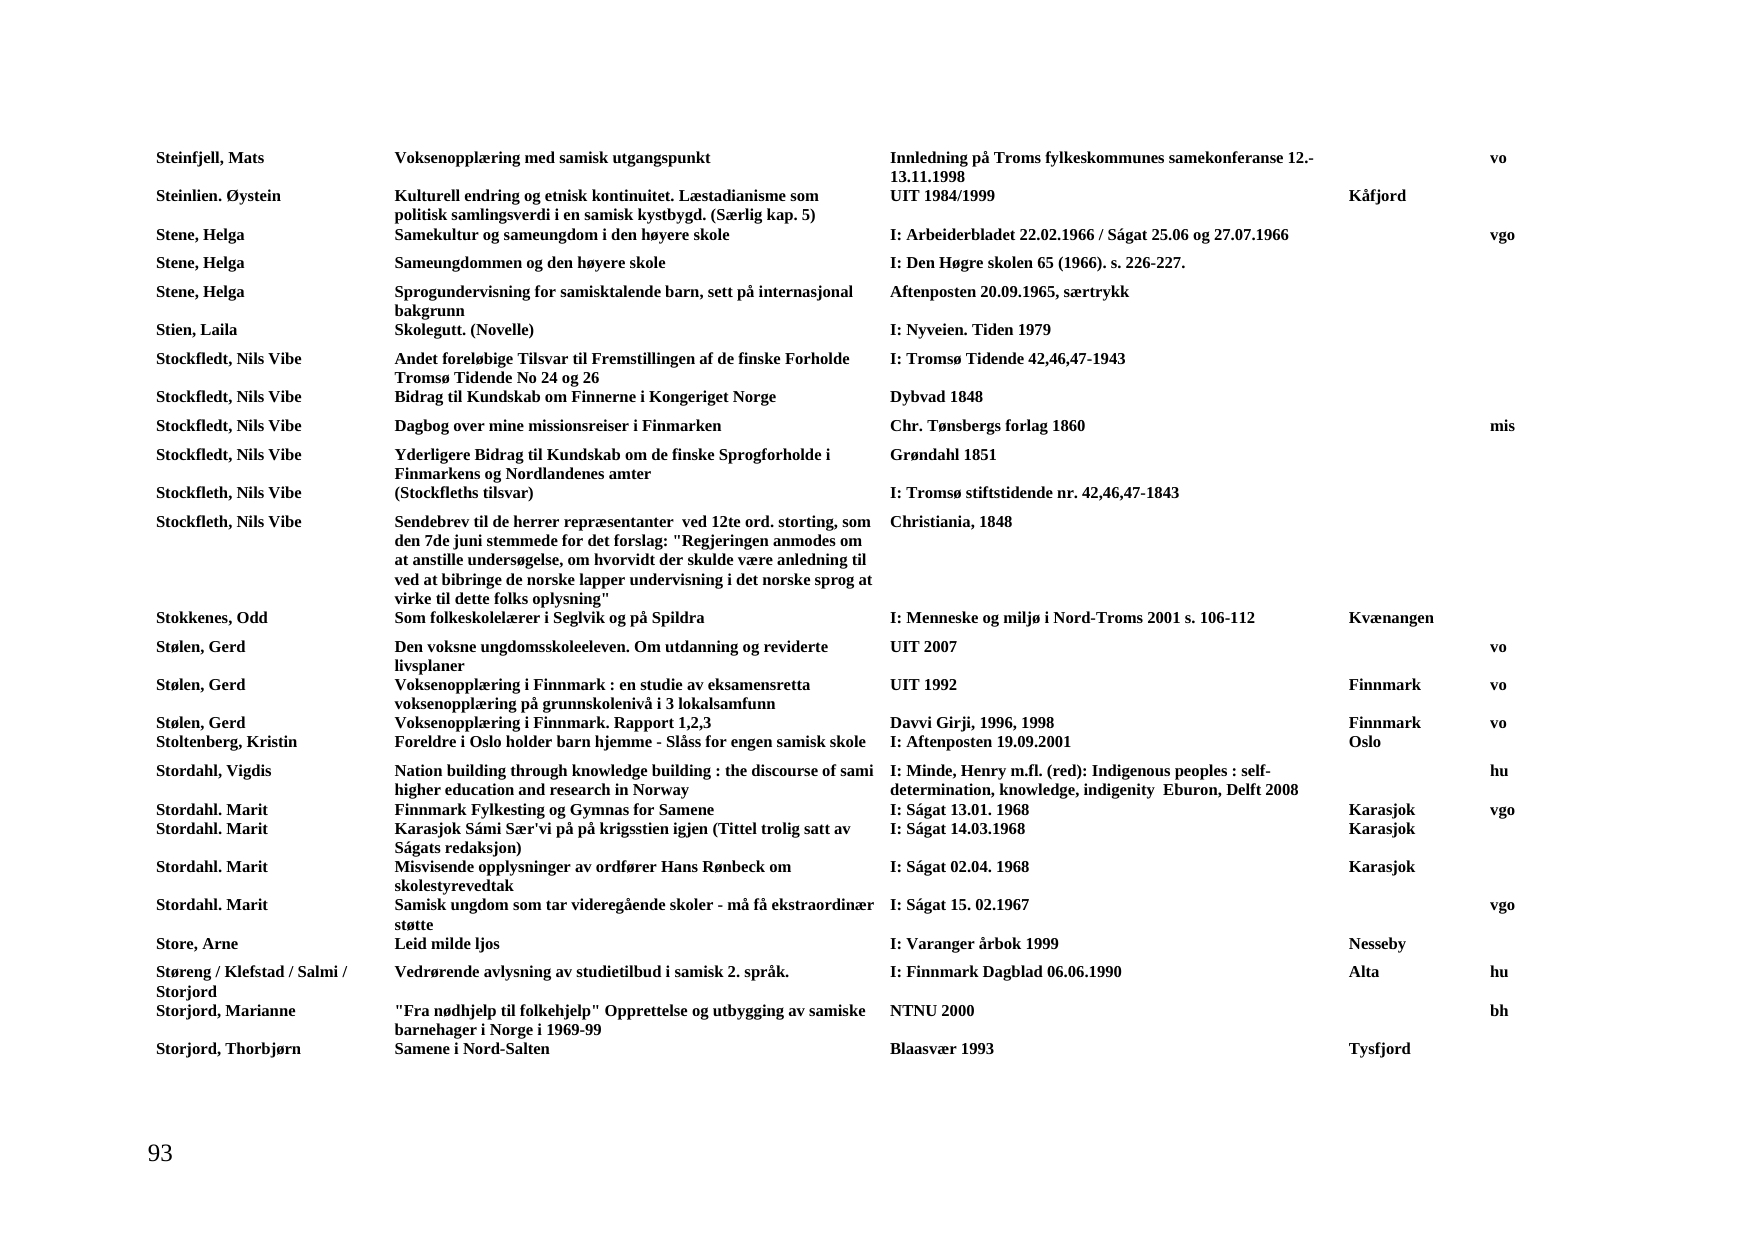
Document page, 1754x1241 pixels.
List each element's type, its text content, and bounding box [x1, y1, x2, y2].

table_cell (Stockfleths tilsvar) [387, 483, 883, 512]
table_cell I: Nyveien. Tiden 1979 [883, 320, 1341, 349]
table_cell I: Tromsø stiftstidende nr. 42,46,47-1843 [883, 483, 1341, 512]
table_cell I: Arbeiderbladet 22.02.1966 / Ságat 25.06 og 27.07.1966 [883, 224, 1341, 253]
table_cell Stockfledt, Nils Vibe [149, 387, 387, 416]
table_cell Stockfledt, Nils Vibe [149, 445, 387, 483]
table_cell Stølen, Gerd [149, 675, 387, 713]
table_cell Kåfjord [1341, 186, 1482, 224]
table_cell Støreng / Klefstad / Salmi / Storjord [149, 962, 387, 1001]
table_cell Bidrag til Kundskab om Finnerne i Kongeriget Norge [387, 387, 883, 416]
table_cell Christiania, 1848 [883, 512, 1341, 608]
table_cell Vedrørende avlysning av studietilbud i samisk 2. språk. [387, 962, 883, 1001]
table_cell Chr. Tønsbergs forlag 1860 [883, 416, 1341, 445]
table_cell [1341, 445, 1482, 483]
table_cell Stene, Helga [149, 282, 387, 320]
table_cell UIT 2007 [883, 636, 1341, 675]
table_cell UIT 1992 [883, 675, 1341, 713]
table_cell [1341, 224, 1482, 253]
table_cell I: Menneske og miljø i Nord-Troms 2001 s. 106-112 [883, 608, 1341, 636]
table_cell Stølen, Gerd [149, 713, 387, 732]
table_cell [1341, 387, 1482, 416]
table_cell Andet foreløbige Tilsvar til Fremstillingen af de finske Forholde Tromsø Tidende No 24 og 26 [387, 349, 883, 387]
table_cell vo [1483, 148, 1605, 186]
table_cell Kvænangen [1341, 608, 1482, 636]
table_cell Leid milde ljos [387, 934, 883, 962]
table_cell Karasjok Sámi Sær'vi på på krigsstien igjen (Tittel trolig satt av Ságats redaksjon) [387, 819, 883, 857]
table_cell Stien, Laila [149, 320, 387, 349]
table_cell Stordahl. Marit [149, 895, 387, 933]
table_cell [1341, 761, 1482, 799]
table_cell Karasjok [1341, 819, 1482, 857]
table_cell UIT 1984/1999 [883, 186, 1341, 224]
table_cell [1483, 857, 1605, 895]
table_cell Steinfjell, Mats [149, 148, 387, 186]
table_cell Sameungdommen og den høyere skole [387, 253, 883, 282]
table_cell Steinlien. Øystein [149, 186, 387, 224]
table_cell [1341, 282, 1482, 320]
table_cell Finnmark Fylkesting og Gymnas for Samene [387, 799, 883, 818]
table_cell Stene, Helga [149, 224, 387, 253]
table_cell [1483, 819, 1605, 857]
table_cell Dybvad 1848 [883, 387, 1341, 416]
table_cell [1341, 148, 1482, 186]
table_cell [1483, 732, 1605, 761]
table_cell Karasjok [1341, 857, 1482, 895]
table_cell [1341, 349, 1482, 387]
table_cell bh [1483, 1001, 1605, 1039]
table_cell [1483, 445, 1605, 483]
table_cell vgo [1483, 799, 1605, 818]
table_cell [1341, 1001, 1482, 1039]
table_cell [1483, 320, 1605, 349]
table_cell Samekultur og sameungdom i den høyere skole [387, 224, 883, 253]
table_cell I: Ságat 15. 02.1967 [883, 895, 1341, 933]
table_cell [1341, 416, 1482, 445]
table_cell Stene, Helga [149, 253, 387, 282]
table_cell Den voksne ungdomsskoleeleven. Om utdanning og reviderte livsplaner [387, 636, 883, 675]
table_cell Stordahl, Vigdis [149, 761, 387, 799]
table_cell vgo [1483, 224, 1605, 253]
table_cell Stordahl. Marit [149, 857, 387, 895]
table_cell [1483, 1039, 1605, 1068]
table_cell [1483, 253, 1605, 282]
table_cell [1483, 282, 1605, 320]
table_cell Grøndahl 1851 [883, 445, 1341, 483]
table_cell Voksenopplæring med samisk utgangspunkt [387, 148, 883, 186]
table_cell NTNU 2000 [883, 1001, 1341, 1039]
table_cell Dagbog over mine missionsreiser i Finmarken [387, 416, 883, 445]
table_cell I: Finnmark Dagblad 06.06.1990 [883, 962, 1341, 1001]
table_cell [1341, 483, 1482, 512]
table_cell Nation building through knowledge building : the discourse of sami higher education and research in Norway [387, 761, 883, 799]
table_cell [1341, 253, 1482, 282]
table_cell Stordahl. Marit [149, 819, 387, 857]
table_cell Skolegutt. (Novelle) [387, 320, 883, 349]
table_cell Store, Arne [149, 934, 387, 962]
table_cell Kulturell endring og etnisk kontinuitet. Læstadianisme som politisk samlingsverdi i en samisk kystbygd. (Særlig kap. 5) [387, 186, 883, 224]
table_cell Tysfjord [1341, 1039, 1482, 1068]
table_cell [1341, 636, 1482, 675]
table_cell Aftenposten 20.09.1965, særtrykk [883, 282, 1341, 320]
table_cell Stockfleth, Nils Vibe [149, 512, 387, 608]
table_cell Sendebrev til de herrer repræsentanter ved 12te ord. storting, som den 7de juni stemmede for det forslag: "Regjeringen anmodes om at anstille undersøgelse, om hvorvidt der skulde være anledning til ved at bibringe de norske lapper undervisning i det norske sprog at virke til dette folks oplysning" [387, 512, 883, 608]
table_cell Samene i Nord-Salten [387, 1039, 883, 1068]
table_cell [1483, 186, 1605, 224]
table_cell Sprogundervisning for samisktalende barn, sett på internasjonal bakgrunn [387, 282, 883, 320]
table_cell vo [1483, 636, 1605, 675]
table_cell I: Den Høgre skolen 65 (1966). s. 226-227. [883, 253, 1341, 282]
table_cell [1483, 608, 1605, 636]
table_cell Stordahl. Marit [149, 799, 387, 818]
table_cell Stockfledt, Nils Vibe [149, 349, 387, 387]
table_cell [1483, 483, 1605, 512]
table_cell Davvi Girji, 1996, 1998 [883, 713, 1341, 732]
table_cell Som folkeskolelærer i Seglvik og på Spildra [387, 608, 883, 636]
table_cell I: Varanger årbok 1999 [883, 934, 1341, 962]
table_cell [1483, 934, 1605, 962]
table_cell Yderligere Bidrag til Kundskab om de finske Sprogforholde i Finmarkens og Nordlandenes amter [387, 445, 883, 483]
table_cell [1483, 512, 1605, 608]
table_cell hu [1483, 761, 1605, 799]
table_cell I: Tromsø Tidende 42,46,47-1943 [883, 349, 1341, 387]
table_cell Nesseby [1341, 934, 1482, 962]
table_cell I: Ságat 14.03.1968 [883, 819, 1341, 857]
table_cell vo [1483, 675, 1605, 713]
table_cell Voksenopplæring i Finnmark. Rapport 1,2,3 [387, 713, 883, 732]
table_cell [1483, 387, 1605, 416]
table_cell [1483, 349, 1605, 387]
table_cell Storjord, Thorbjørn [149, 1039, 387, 1068]
table_cell Foreldre i Oslo holder barn hjemme - Slåss for engen samisk skole [387, 732, 883, 761]
table_cell hu [1483, 962, 1605, 1001]
table_cell Karasjok [1341, 799, 1482, 818]
table_cell mis [1483, 416, 1605, 445]
table_cell I: Aftenposten 19.09.2001 [883, 732, 1341, 761]
table_cell [1341, 512, 1482, 608]
table_cell I: Ságat 13.01. 1968 [883, 799, 1341, 818]
table_cell I: Ságat 02.04. 1968 [883, 857, 1341, 895]
table_cell Misvisende opplysninger av ordfører Hans Rønbeck om skolestyrevedtak [387, 857, 883, 895]
table_cell Stockfleth, Nils Vibe [149, 483, 387, 512]
table_cell Alta [1341, 962, 1482, 1001]
table_cell Finnmark [1341, 713, 1482, 732]
table_cell Stockfledt, Nils Vibe [149, 416, 387, 445]
table_cell Stoltenberg, Kristin [149, 732, 387, 761]
table_cell Samisk ungdom som tar videregående skoler - må få ekstraordinær støtte [387, 895, 883, 933]
table_cell Oslo [1341, 732, 1482, 761]
table_cell I: Minde, Henry m.fl. (red): Indigenous peoples : self-determination, knowledge, indigenity Eburon, Delft 2008 [883, 761, 1341, 799]
table_cell Voksenopplæring i Finnmark : en studie av eksamensretta voksenopplæring på grunnskolenivå i 3 lokalsamfunn [387, 675, 883, 713]
table_cell Stølen, Gerd [149, 636, 387, 675]
table_cell [1341, 320, 1482, 349]
table_cell Blaasvær 1993 [883, 1039, 1341, 1068]
table_cell Storjord, Marianne [149, 1001, 387, 1039]
table_cell vo [1483, 713, 1605, 732]
table_cell vgo [1483, 895, 1605, 933]
table_cell Innledning på Troms fylkeskommunes samekonferanse 12.-13.11.1998 [883, 148, 1341, 186]
table_cell Stokkenes, Odd [149, 608, 387, 636]
table_cell [1341, 895, 1482, 933]
table_cell Finnmark [1341, 675, 1482, 713]
table_cell "Fra nødhjelp til folkehjelp" Opprettelse og utbygging av samiske barnehager i Norge i 1969-99 [387, 1001, 883, 1039]
